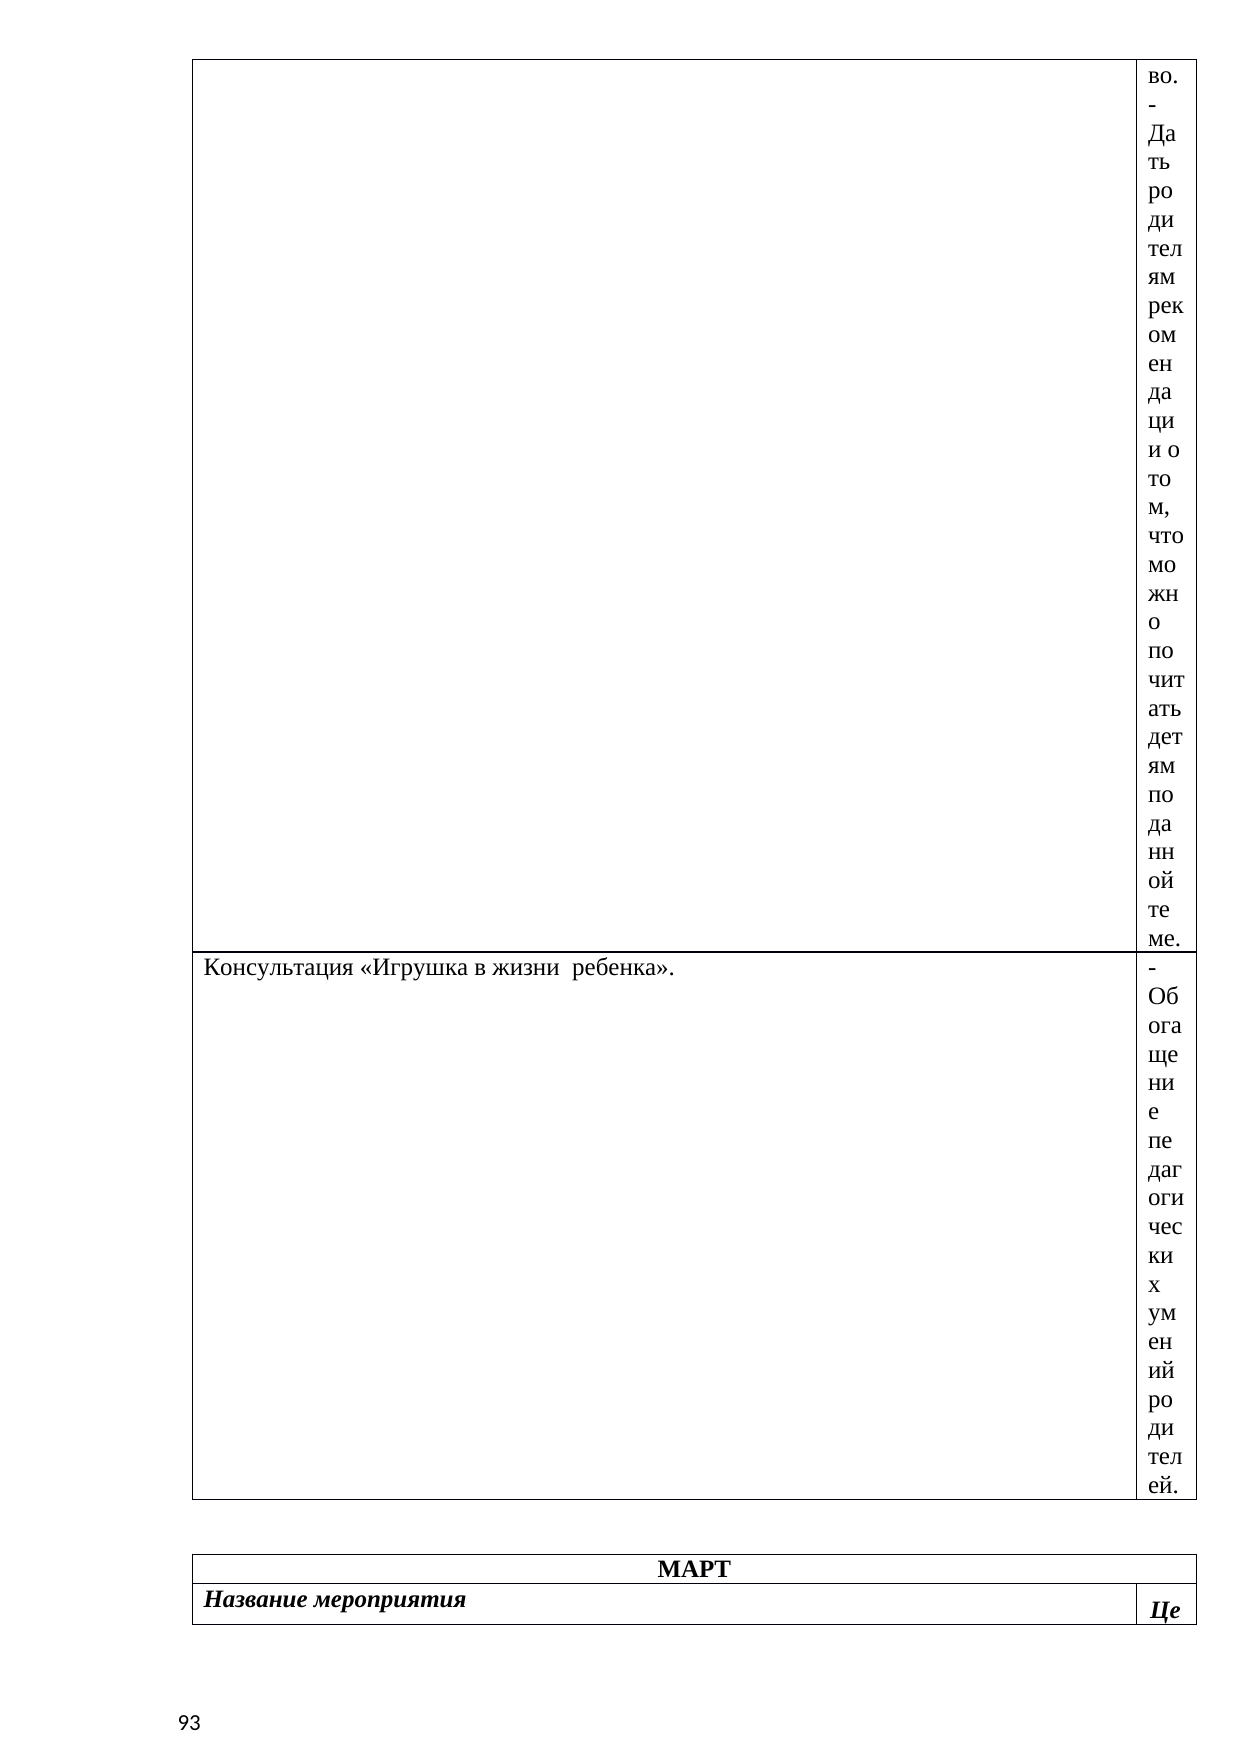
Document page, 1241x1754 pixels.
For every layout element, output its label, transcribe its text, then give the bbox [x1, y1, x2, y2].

table_cell Консультация «Игрушка в жизни ребенка». [193, 953, 1136, 1499]
table_cell [193, 60, 1136, 951]
table_cell Название мероприятия [193, 1584, 1136, 1623]
table_header МАРТ [193, 1555, 1196, 1583]
table_cell -Обогащение педагогических умений родителей. [1137, 953, 1196, 1499]
table_cell Це [1137, 1584, 1196, 1623]
table_cell во. -Дать родителям рекомендации о том, что можно почитать детям по данной теме. [1137, 60, 1196, 951]
